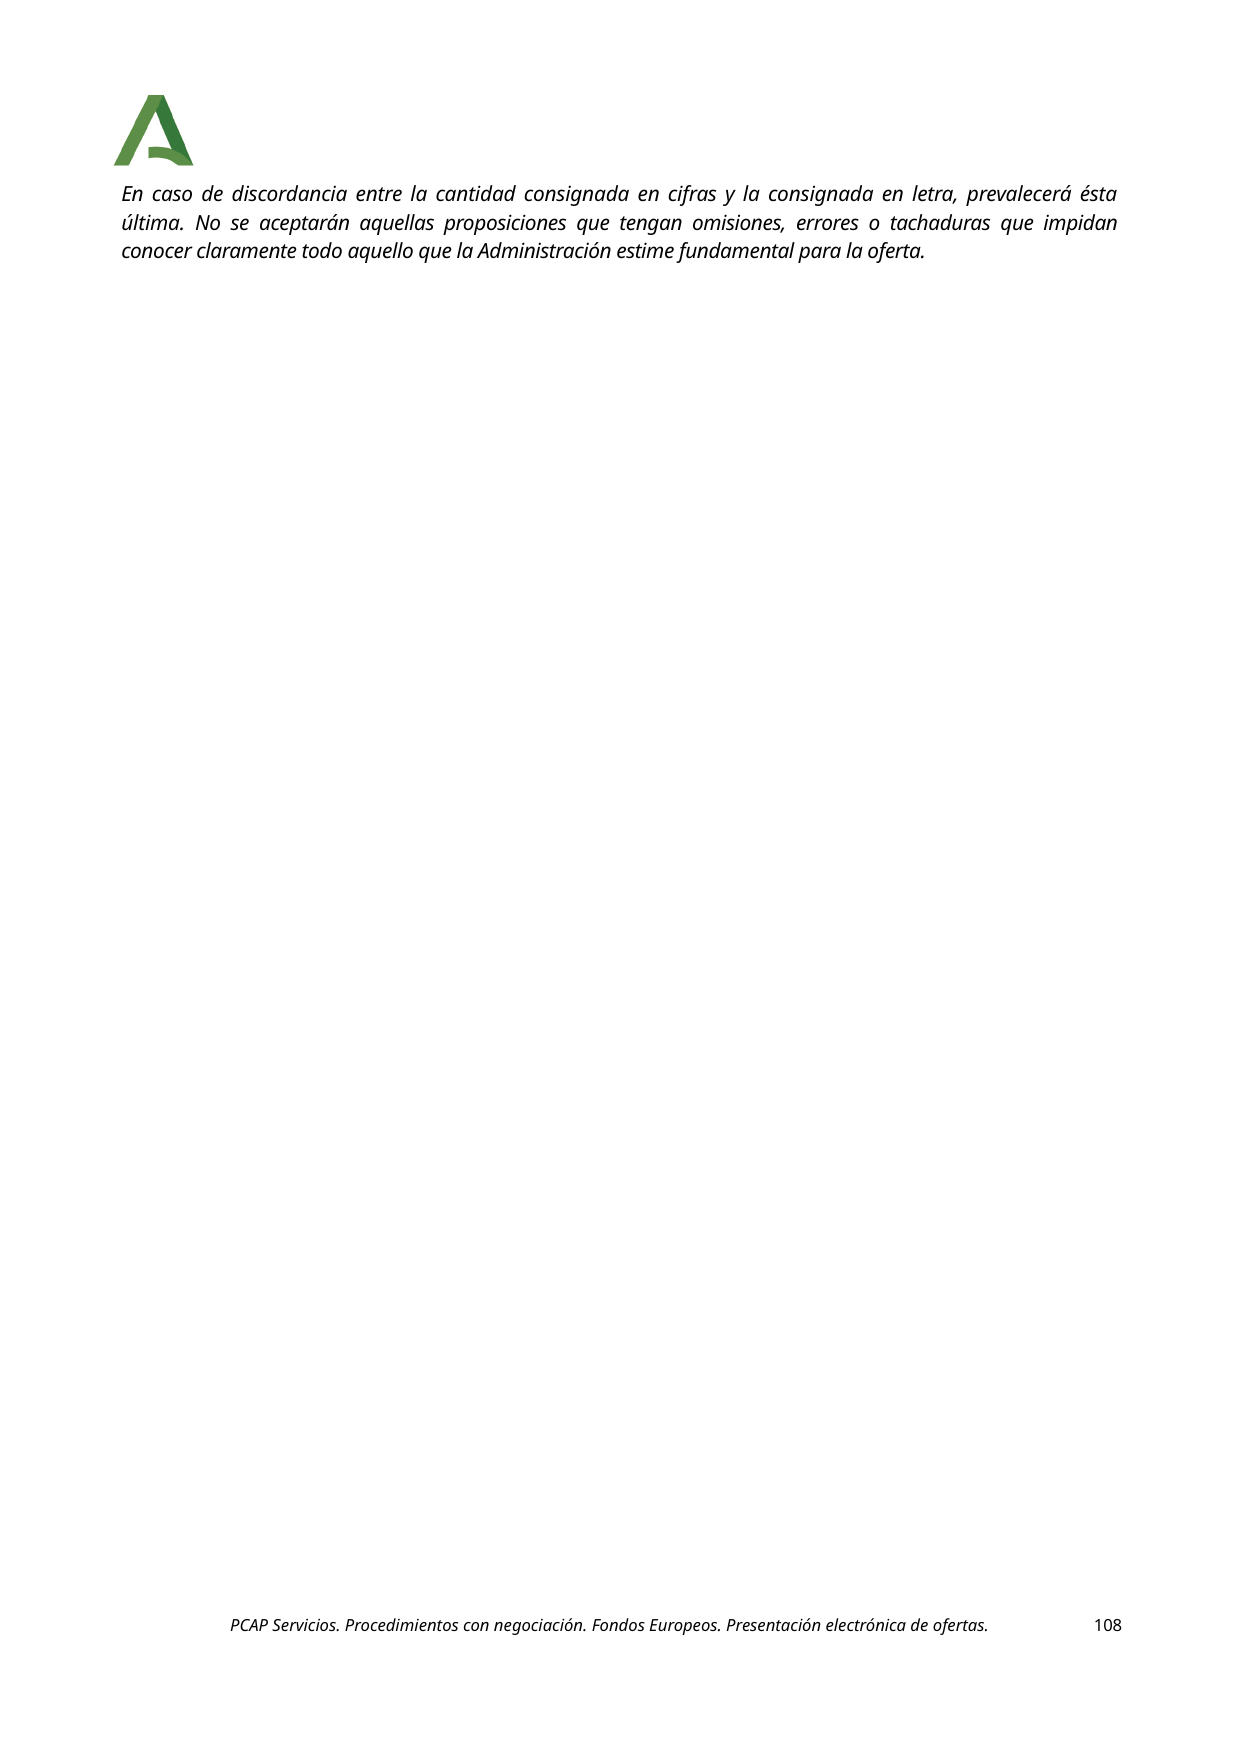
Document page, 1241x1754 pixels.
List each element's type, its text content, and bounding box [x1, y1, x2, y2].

picture [109, 91, 198, 170]
text En caso de discordancia entre la cantidad consignada en cifras y la consignada en letra, prevalecerá ésta última. No se aceptarán aquellas proposiciones que tengan omisiones, errores o tachaduras que impidan conocer claramente todo aquello que la Administración estime fundamental para la oferta. [118, 176, 1122, 264]
